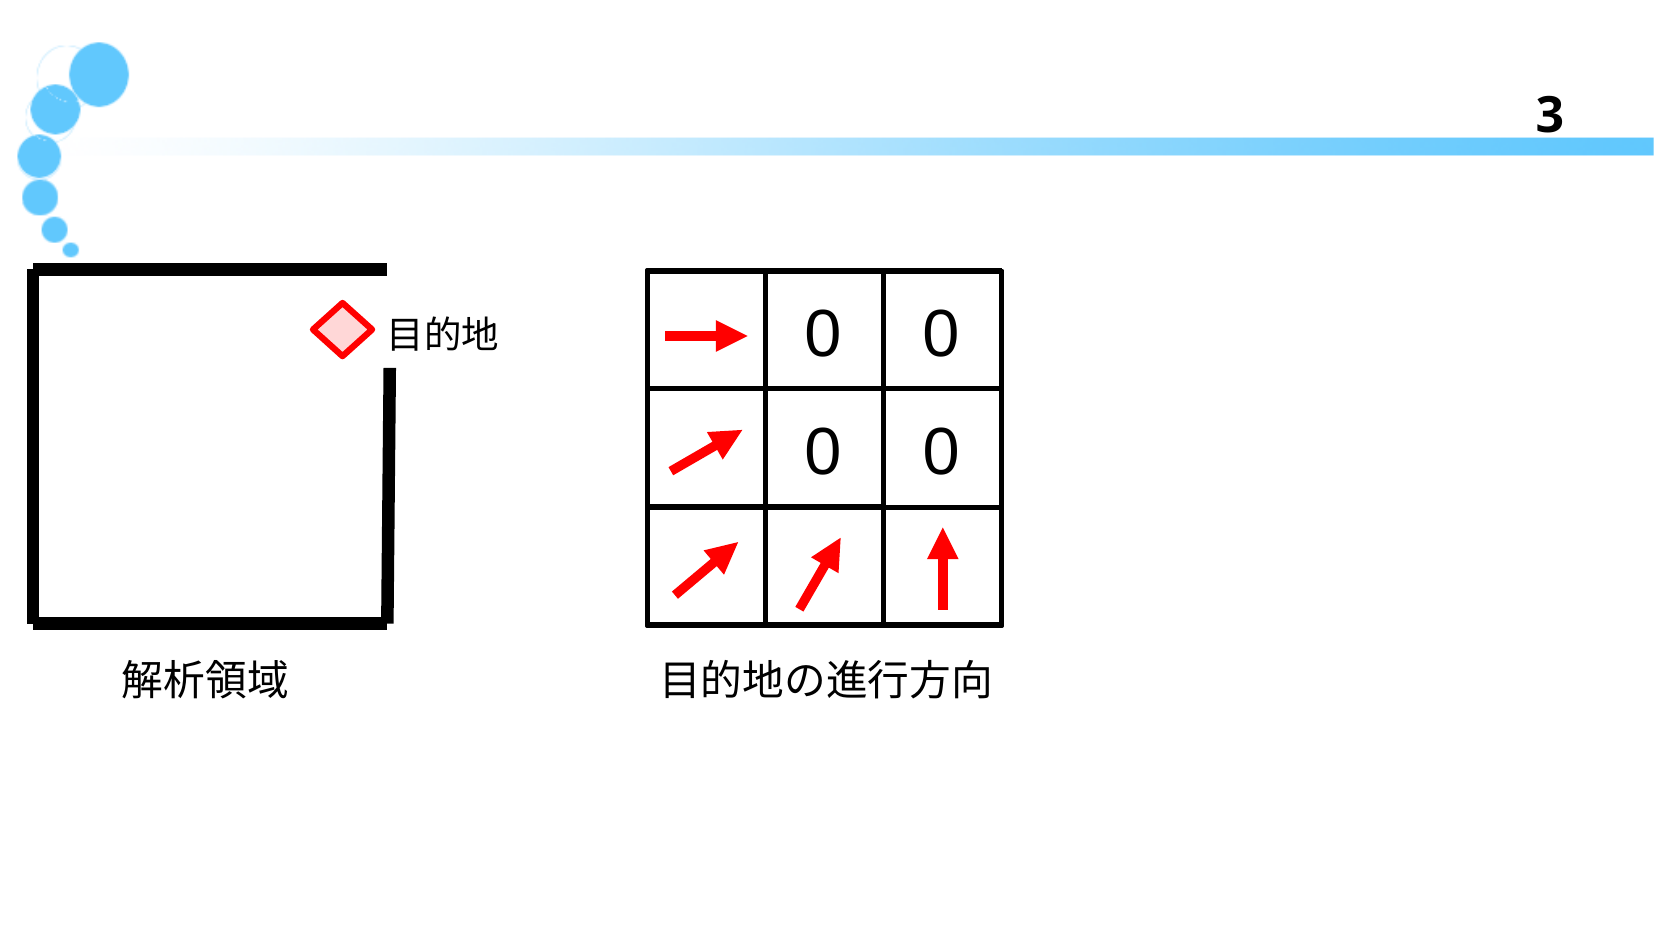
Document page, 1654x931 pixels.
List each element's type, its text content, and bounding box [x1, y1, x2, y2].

text_box 0 [789, 406, 857, 497]
text_box 0 [907, 406, 975, 497]
text_box 0 [907, 288, 975, 378]
text_box 目的地 [372, 301, 539, 363]
picture [0, 0, 1654, 931]
text_box 解析領域 [107, 639, 337, 709]
text_box 0 [789, 288, 857, 378]
text_box [312, 302, 372, 357]
text_box 目的地の進行方向 [644, 639, 1007, 709]
